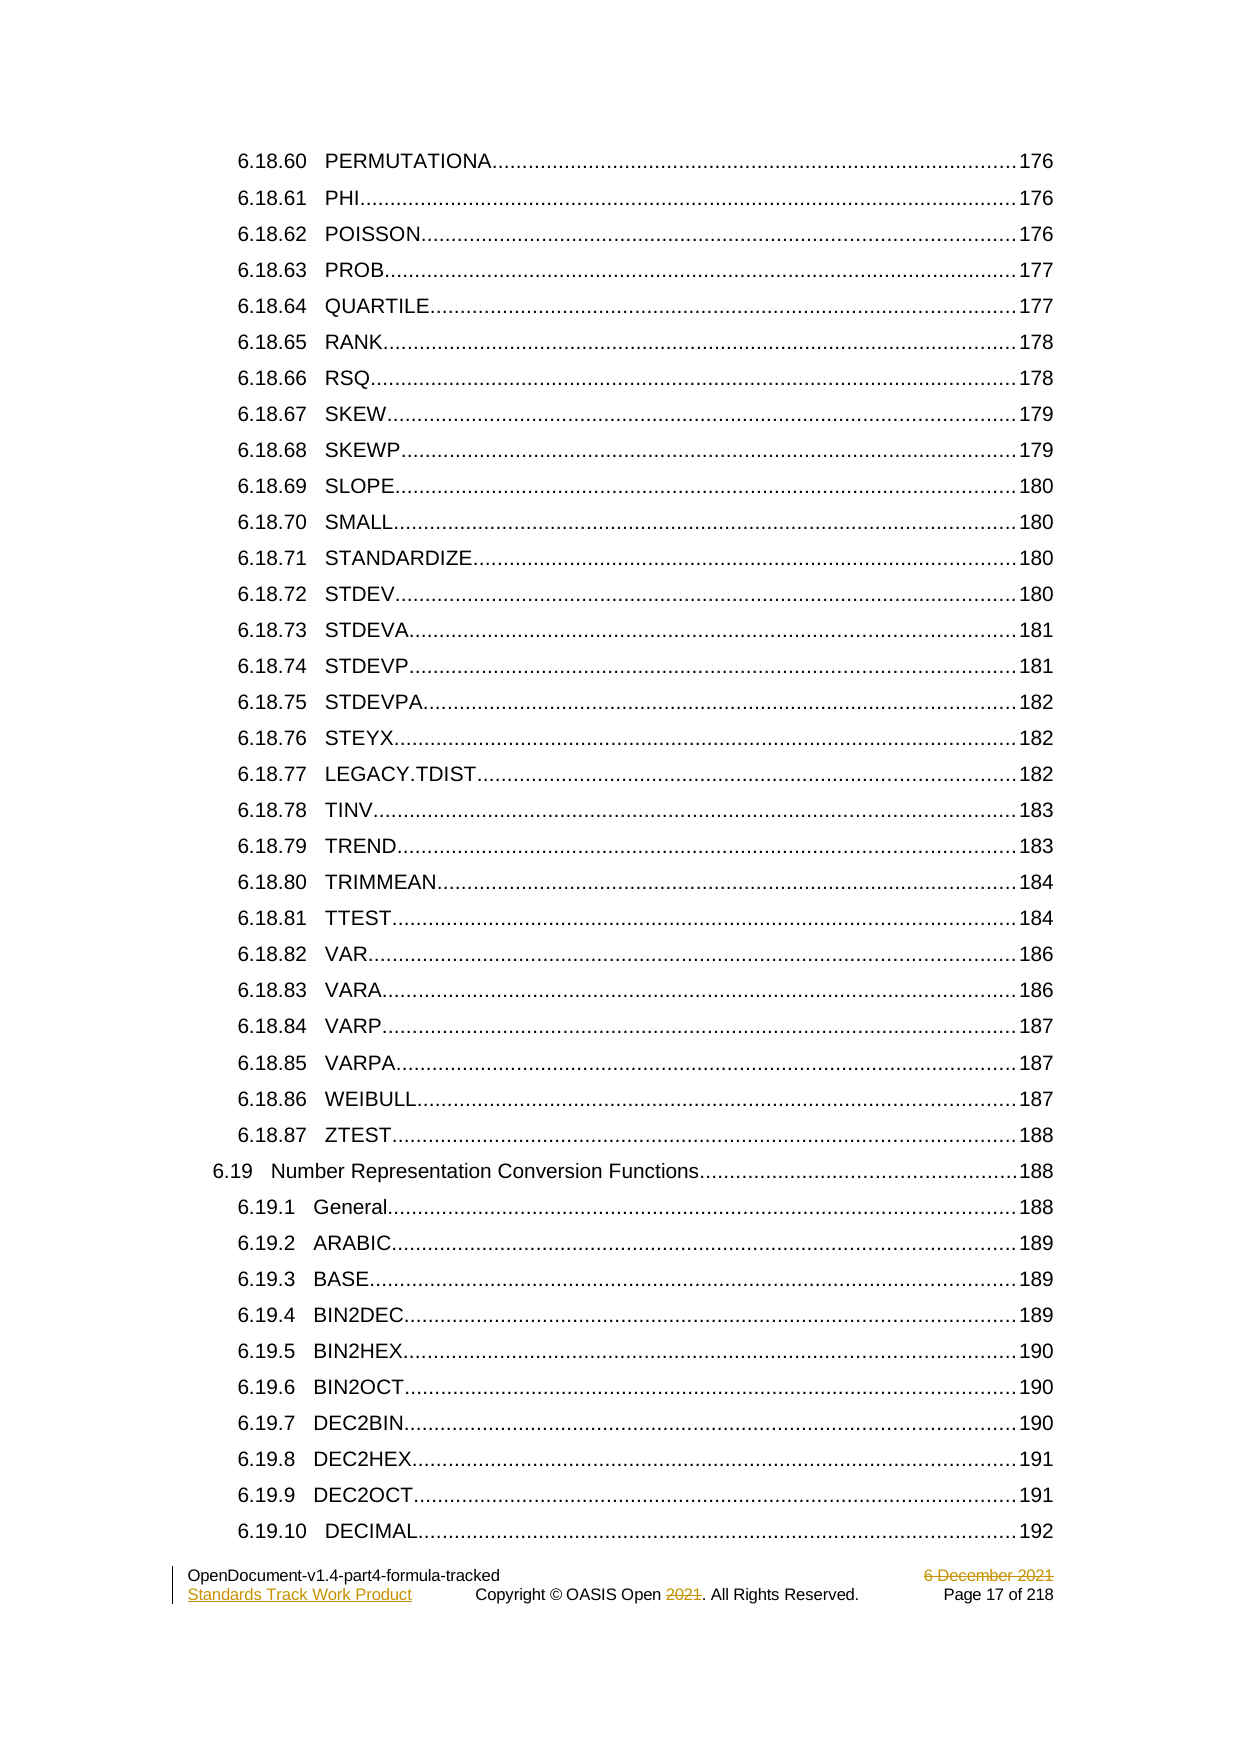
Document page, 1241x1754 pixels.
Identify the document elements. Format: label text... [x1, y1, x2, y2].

text 6.18.72 STDEV 180 [237, 582, 1053, 606]
text 6.18.74 STDEVP 181 [237, 654, 1053, 678]
text 6.18.87 ZTEST 188 [237, 1123, 1053, 1147]
text 6.18.68 SKEWP 179 [237, 438, 1053, 462]
text 6.19.4 BIN2DEC 189 [237, 1303, 1053, 1327]
text 6.19.5 BIN2HEX 190 [237, 1339, 1053, 1363]
text 6.18.66 RSQ 178 [237, 366, 1053, 390]
text 6.18.82 VAR 186 [237, 943, 1053, 966]
text 6.18.78 TINV 183 [237, 799, 1053, 822]
text 6.18.76 STEYX 182 [237, 727, 1053, 750]
text 6.18.85 VARPA 187 [237, 1051, 1053, 1074]
text 6.19 Number Representation Conversion Functions 188 [212, 1159, 1053, 1183]
text 6.18.73 STDEVA 181 [237, 618, 1053, 642]
text 6.18.81 TTEST 184 [237, 907, 1053, 930]
text 6.18.70 SMALL 180 [237, 510, 1053, 534]
text 6.18.84 VARP 187 [237, 1015, 1053, 1038]
text 6.18.69 SLOPE 180 [237, 474, 1053, 498]
text 6.18.71 STANDARDIZE 180 [237, 546, 1053, 570]
text 6.18.80 TRIMMEAN 184 [237, 871, 1053, 894]
text 6.18.86 WEIBULL 187 [237, 1087, 1053, 1111]
text 6.18.75 STDEVPA 182 [237, 691, 1053, 714]
text 6.19.9 DEC2OCT 191 [237, 1483, 1053, 1507]
text 6.19.2 ARABIC 189 [237, 1231, 1053, 1255]
text 6.18.77 LEGACY.TDIST 182 [237, 763, 1053, 786]
text 6.19.6 BIN2OCT 190 [237, 1375, 1053, 1399]
text 6.19.7 DEC2BIN 190 [237, 1411, 1053, 1435]
text 6.19.3 BASE 189 [237, 1267, 1053, 1291]
text 6.18.79 TREND 183 [237, 835, 1053, 858]
text 6.18.60 PERMUTATIONA 176 [237, 150, 1053, 173]
text 6.19.10 DECIMAL 192 [237, 1519, 1053, 1543]
text 6.18.83 VARA 186 [237, 979, 1053, 1002]
text 6.18.61 PHI 176 [237, 186, 1053, 209]
text 6.18.67 SKEW 179 [237, 402, 1053, 426]
text 6.18.65 RANK 178 [237, 330, 1053, 354]
text 6.18.62 POISSON 176 [237, 222, 1053, 246]
text 6.18.64 QUARTILE 177 [237, 294, 1053, 318]
text 6.19.1 General 188 [237, 1195, 1053, 1219]
text 6.18.63 PROB 177 [237, 258, 1053, 282]
text 6.19.8 DEC2HEX 191 [237, 1447, 1053, 1471]
